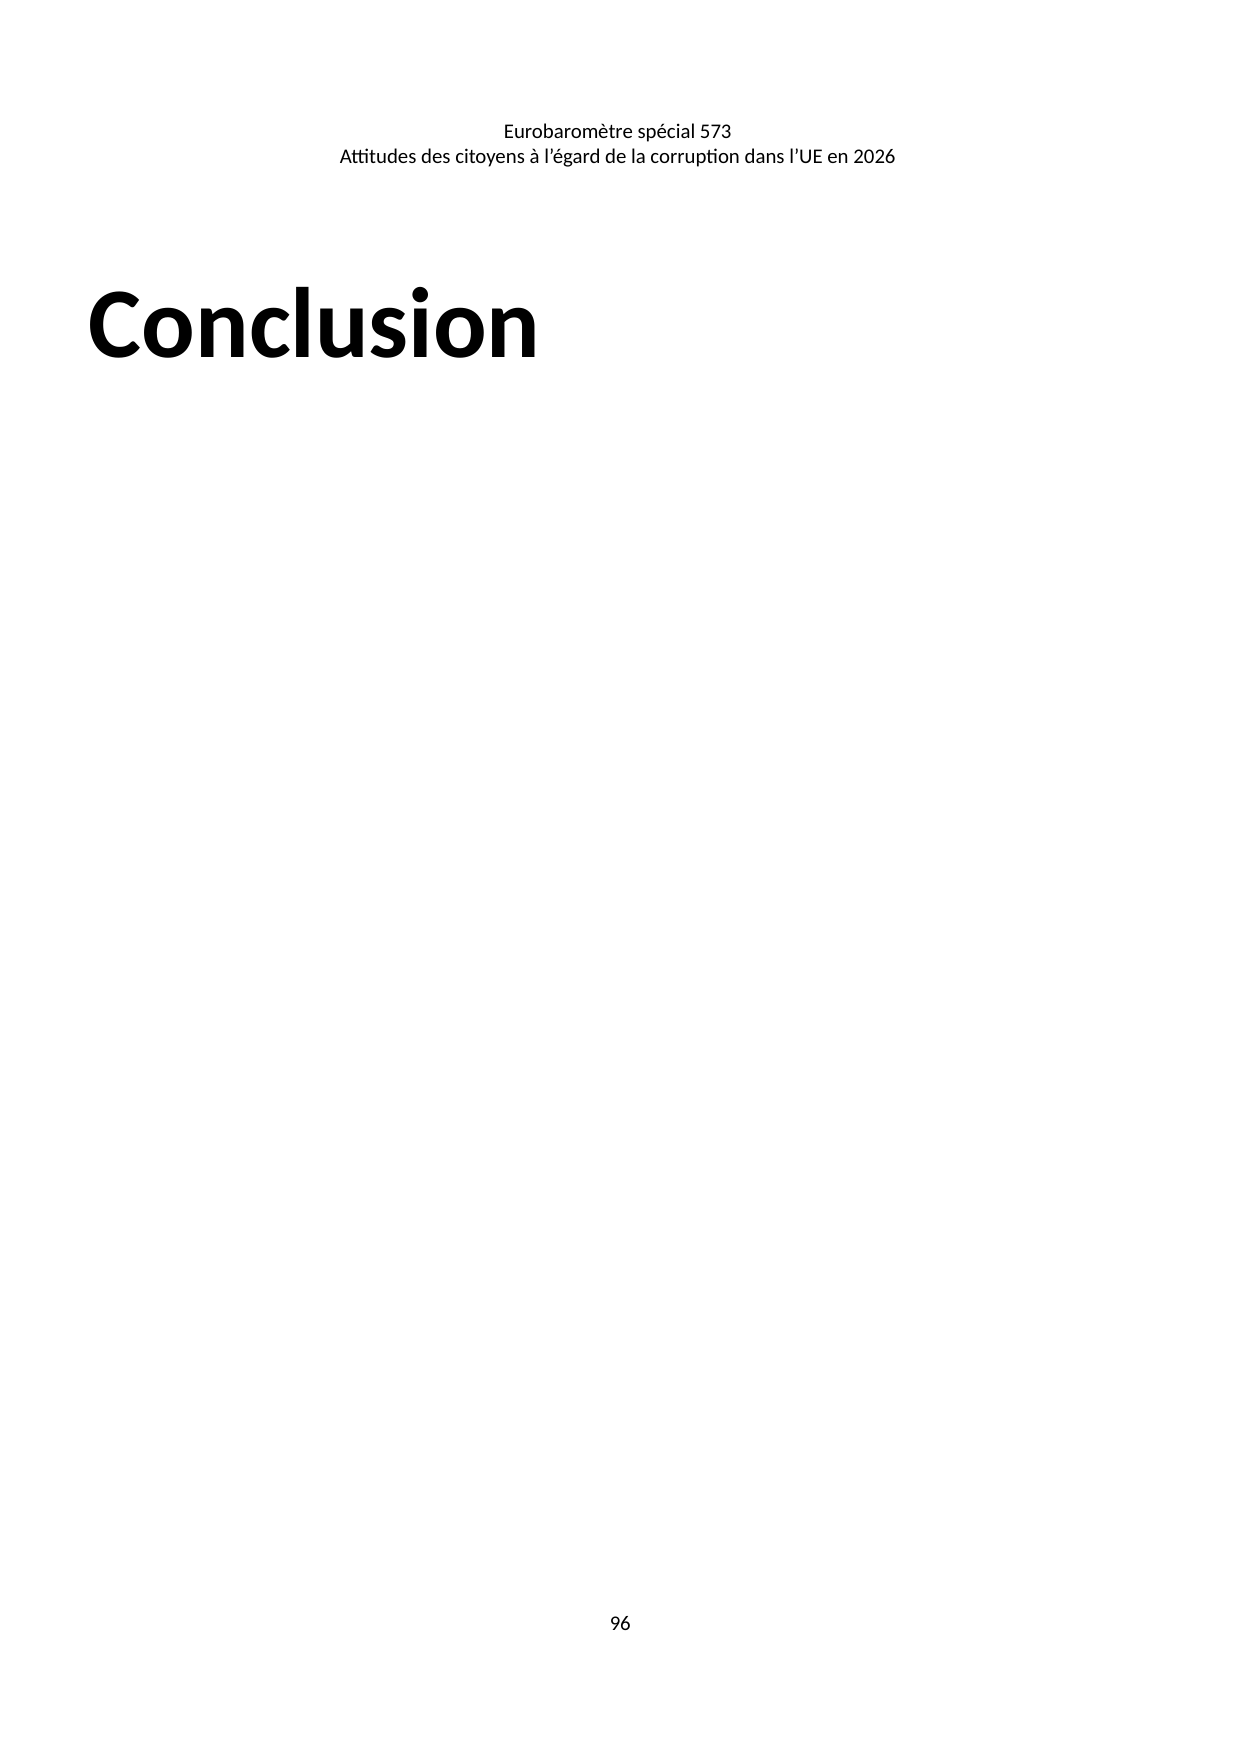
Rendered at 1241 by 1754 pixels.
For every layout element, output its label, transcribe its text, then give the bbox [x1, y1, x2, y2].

subtitle Conclusion [88, 261, 1152, 383]
